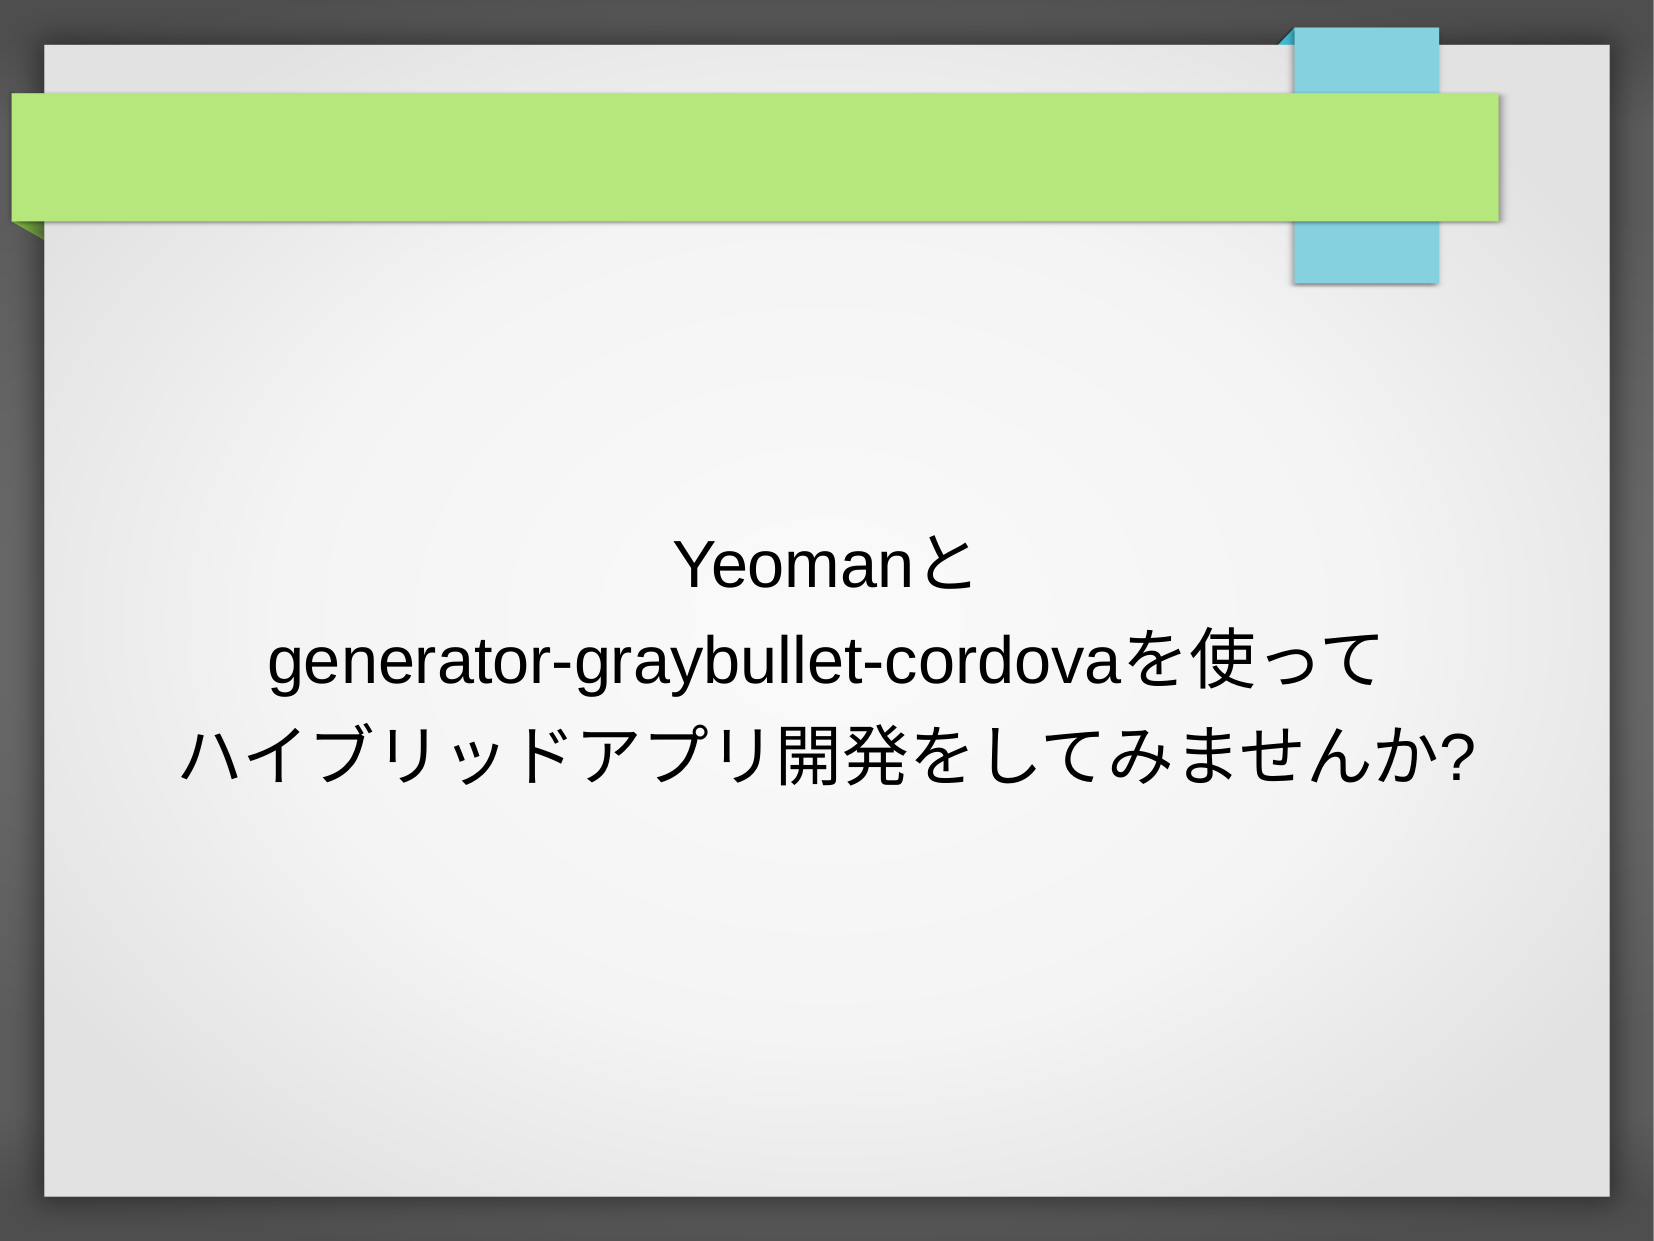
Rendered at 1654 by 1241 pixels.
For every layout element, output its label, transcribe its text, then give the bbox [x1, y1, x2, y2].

picture [0, 0, 1654, 1241]
subtitle Yeomanと generator-graybullet-cordovaを使って ハイブリッドアプリ開発をしてみませんか? [82, 295, 1571, 1015]
